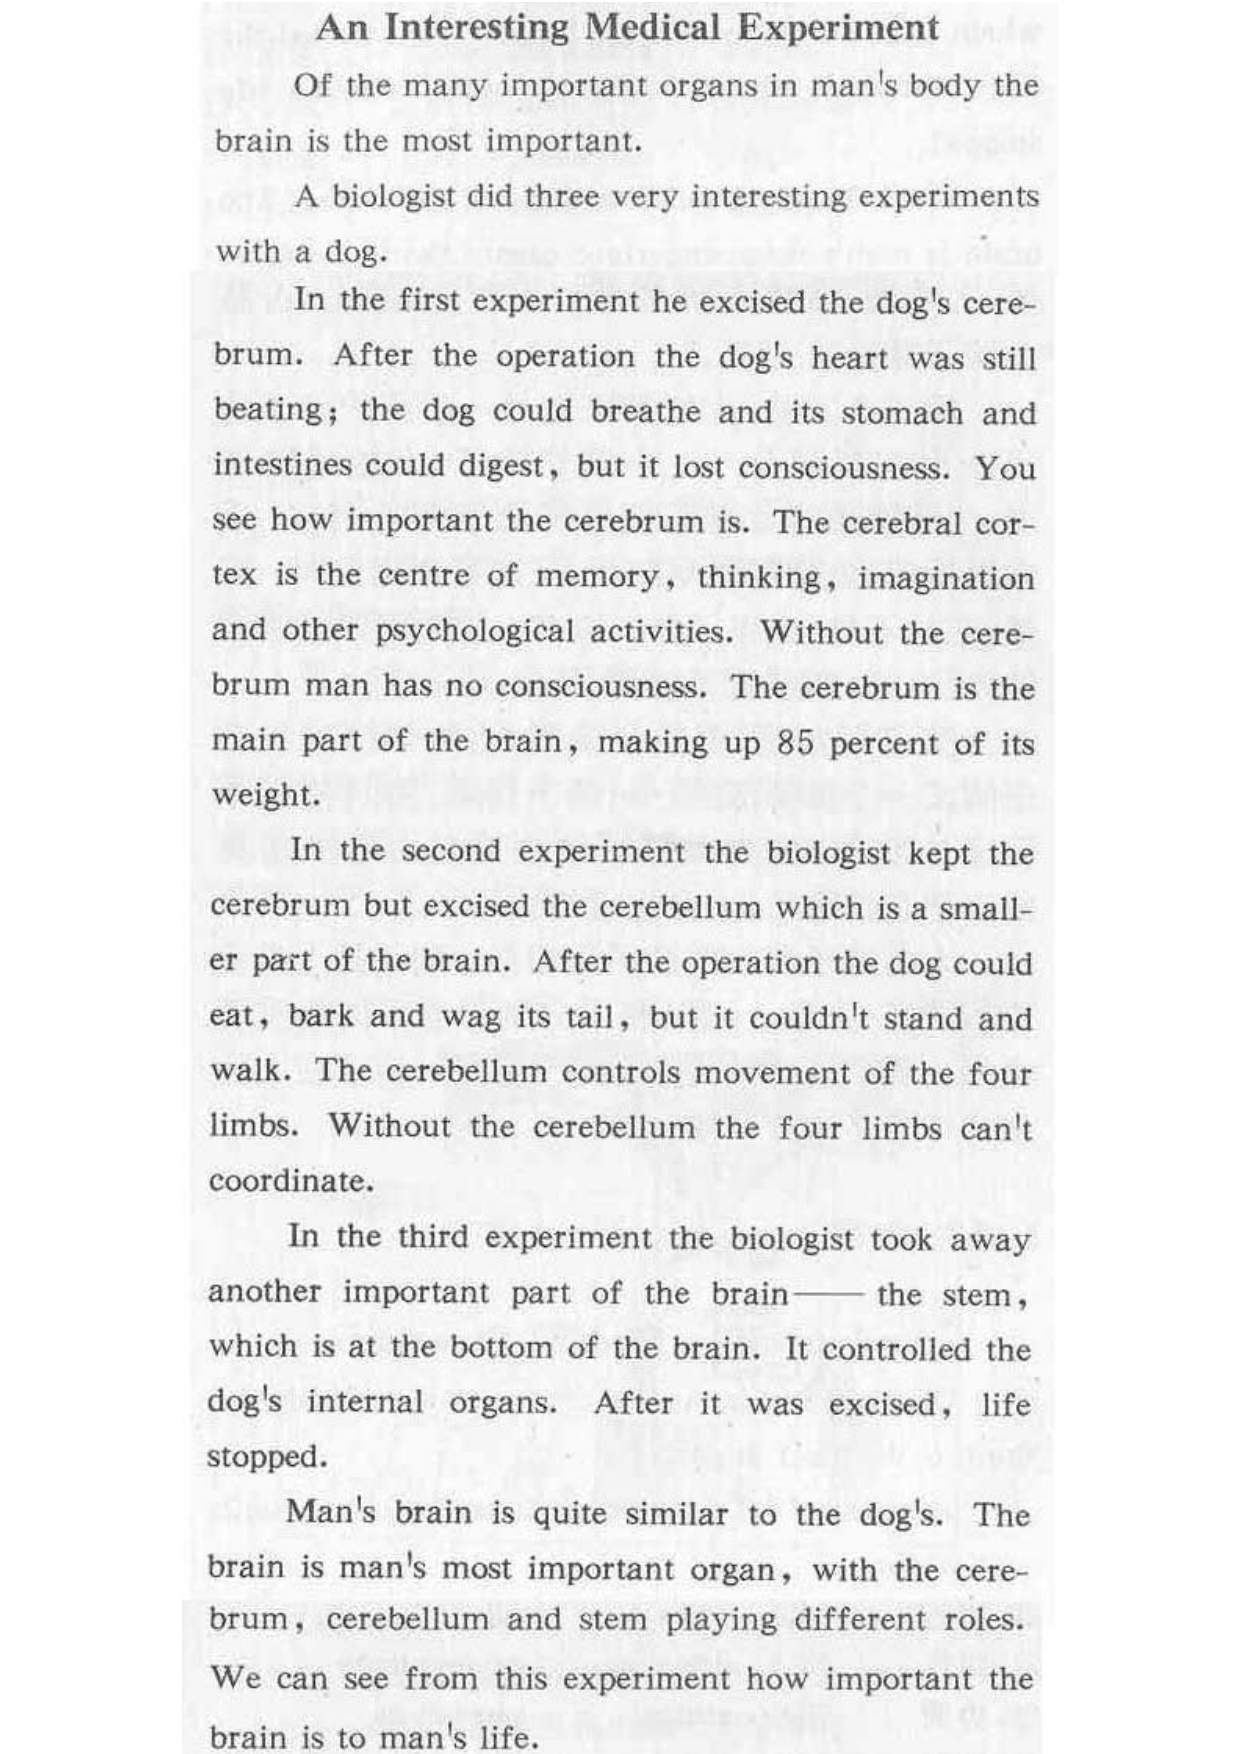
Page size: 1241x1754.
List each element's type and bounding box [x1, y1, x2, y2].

picture [181, 2, 1059, 1754]
